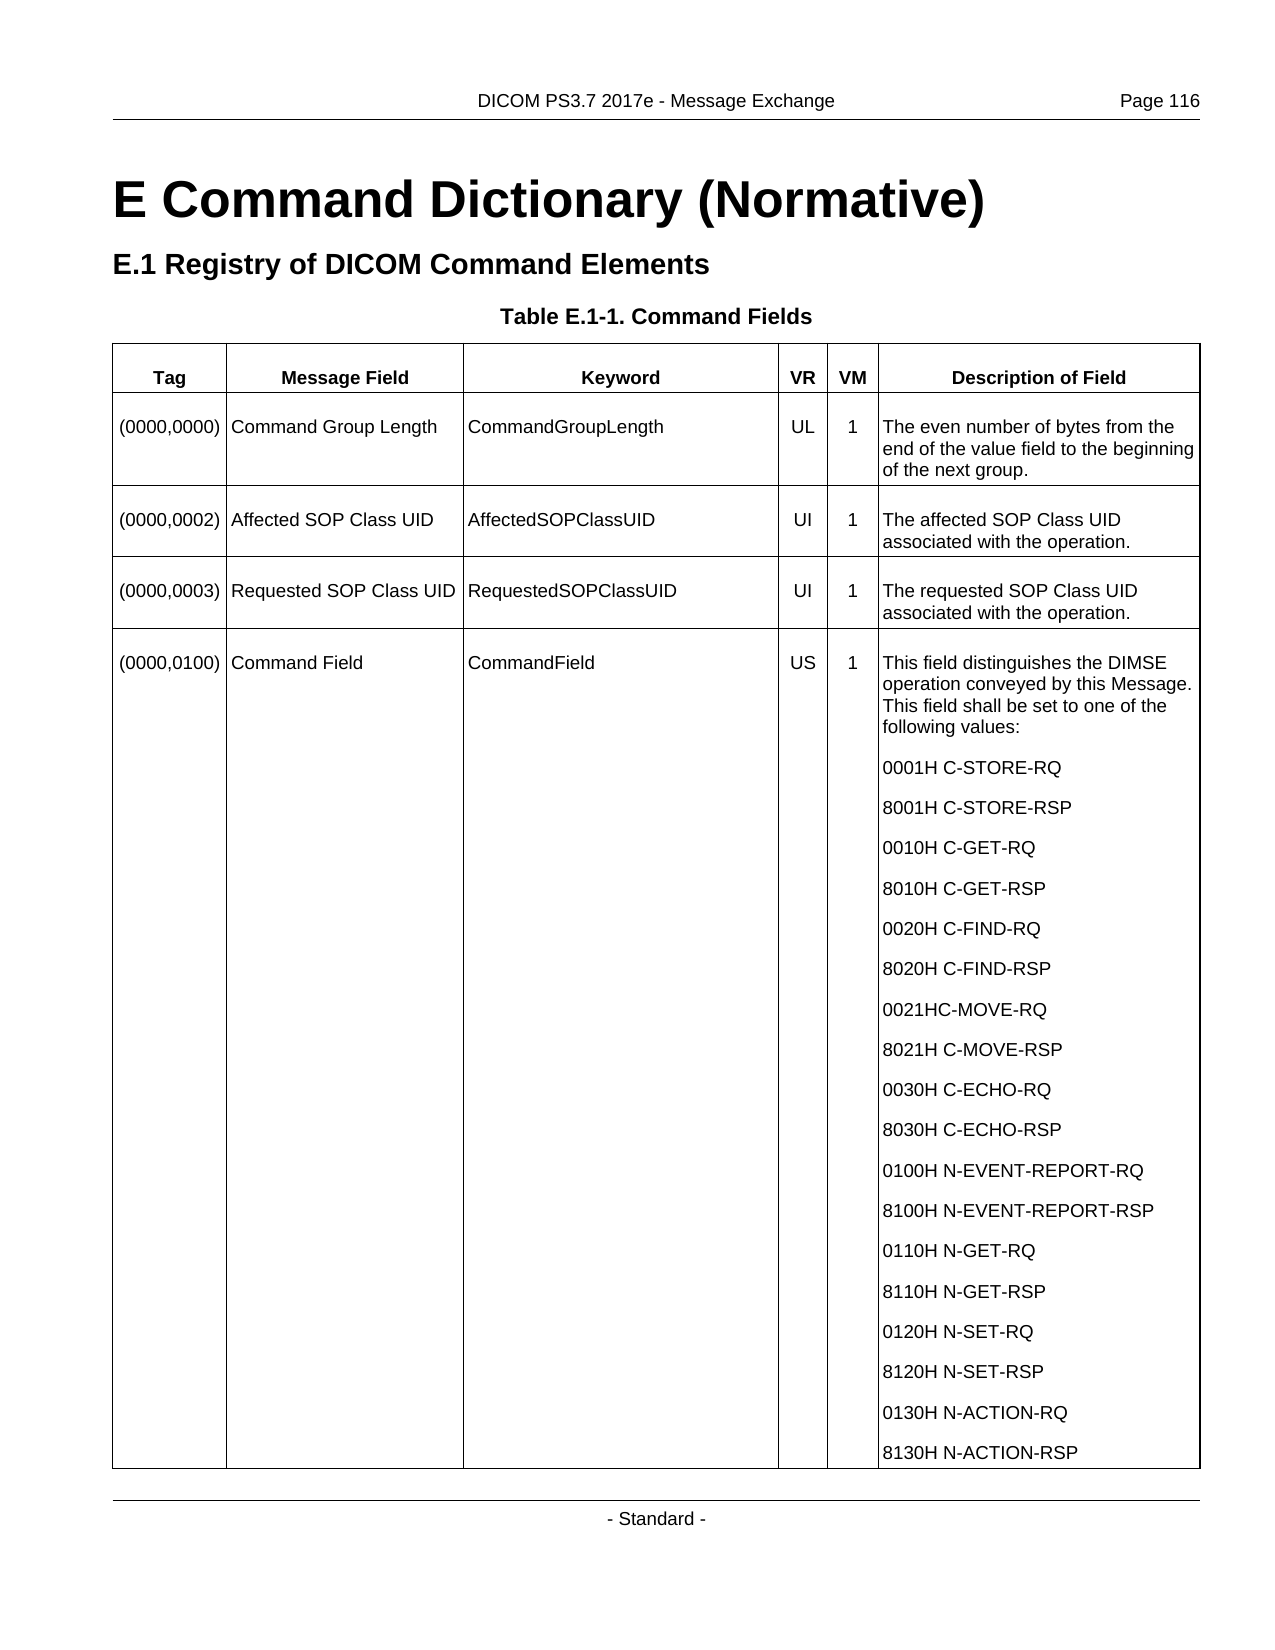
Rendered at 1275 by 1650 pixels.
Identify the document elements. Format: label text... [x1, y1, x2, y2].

table_cell Affected SOP Class UID [227, 486, 463, 556]
table_cell UL [779, 393, 827, 485]
table_cell (0000,0003) [113, 557, 226, 627]
table_cell UI [779, 486, 827, 556]
table_cell The even number of bytes from the end of the value field to the beginning of the next group. [879, 393, 1199, 485]
table_header VR [779, 344, 827, 392]
text Table E.1-1. Command Fields [112, 303, 1200, 329]
table_cell (0000,0002) [113, 486, 226, 556]
table_cell RequestedSOPClassUID [464, 557, 778, 627]
table_header Tag [113, 344, 226, 392]
table_cell AffectedSOPClassUID [464, 486, 778, 556]
table_cell This field distinguishes the DIMSE operation conveyed by this Message. This field shall be set to one of the following values: 0001H C-STORE-RQ 8001H C-STORE-RSP 0010H C-GET-RQ 8010H C-GET-RSP 0020H C-FIND-RQ 8020H C-FIND-RSP 0021HC-MOVE-RQ 8021H C-MOVE-RSP 0030H C-ECHO-RQ 8030H C-ECHO-RSP 0100H N-EVENT-REPORT-RQ 8100H N-EVENT-REPORT-RSP 0110H N-GET-RQ 8110H N-GET-RSP 0120H N-SET-RQ 8120H N-SET-RSP 0130H N-ACTION-RQ 8130H N-ACTION-RSP [879, 629, 1199, 1467]
table_cell (0000,0100) [113, 629, 226, 1467]
table_cell 1 [828, 557, 878, 627]
table_cell The requested SOP Class UID associated with the operation. [879, 557, 1199, 627]
text E Command Dictionary (Normative) [112, 169, 1200, 228]
table_cell 1 [828, 629, 878, 1467]
table_cell CommandField [464, 629, 778, 1467]
table_cell Command Group Length [227, 393, 463, 485]
text E.1 Registry of DICOM Command Elements [112, 247, 1200, 281]
table_header Message Field [227, 344, 463, 392]
table_cell The affected SOP Class UID associated with the operation. [879, 486, 1199, 556]
table_cell Requested SOP Class UID [227, 557, 463, 627]
table_cell (0000,0000) [113, 393, 226, 485]
table_cell CommandGroupLength [464, 393, 778, 485]
table_header VM [828, 344, 878, 392]
table_cell 1 [828, 486, 878, 556]
table_header Description of Field [879, 344, 1199, 392]
table_header Keyword [464, 344, 778, 392]
table_cell Command Field [227, 629, 463, 1467]
table_cell UI [779, 557, 827, 627]
table_cell US [779, 629, 827, 1467]
table_cell 1 [828, 393, 878, 485]
